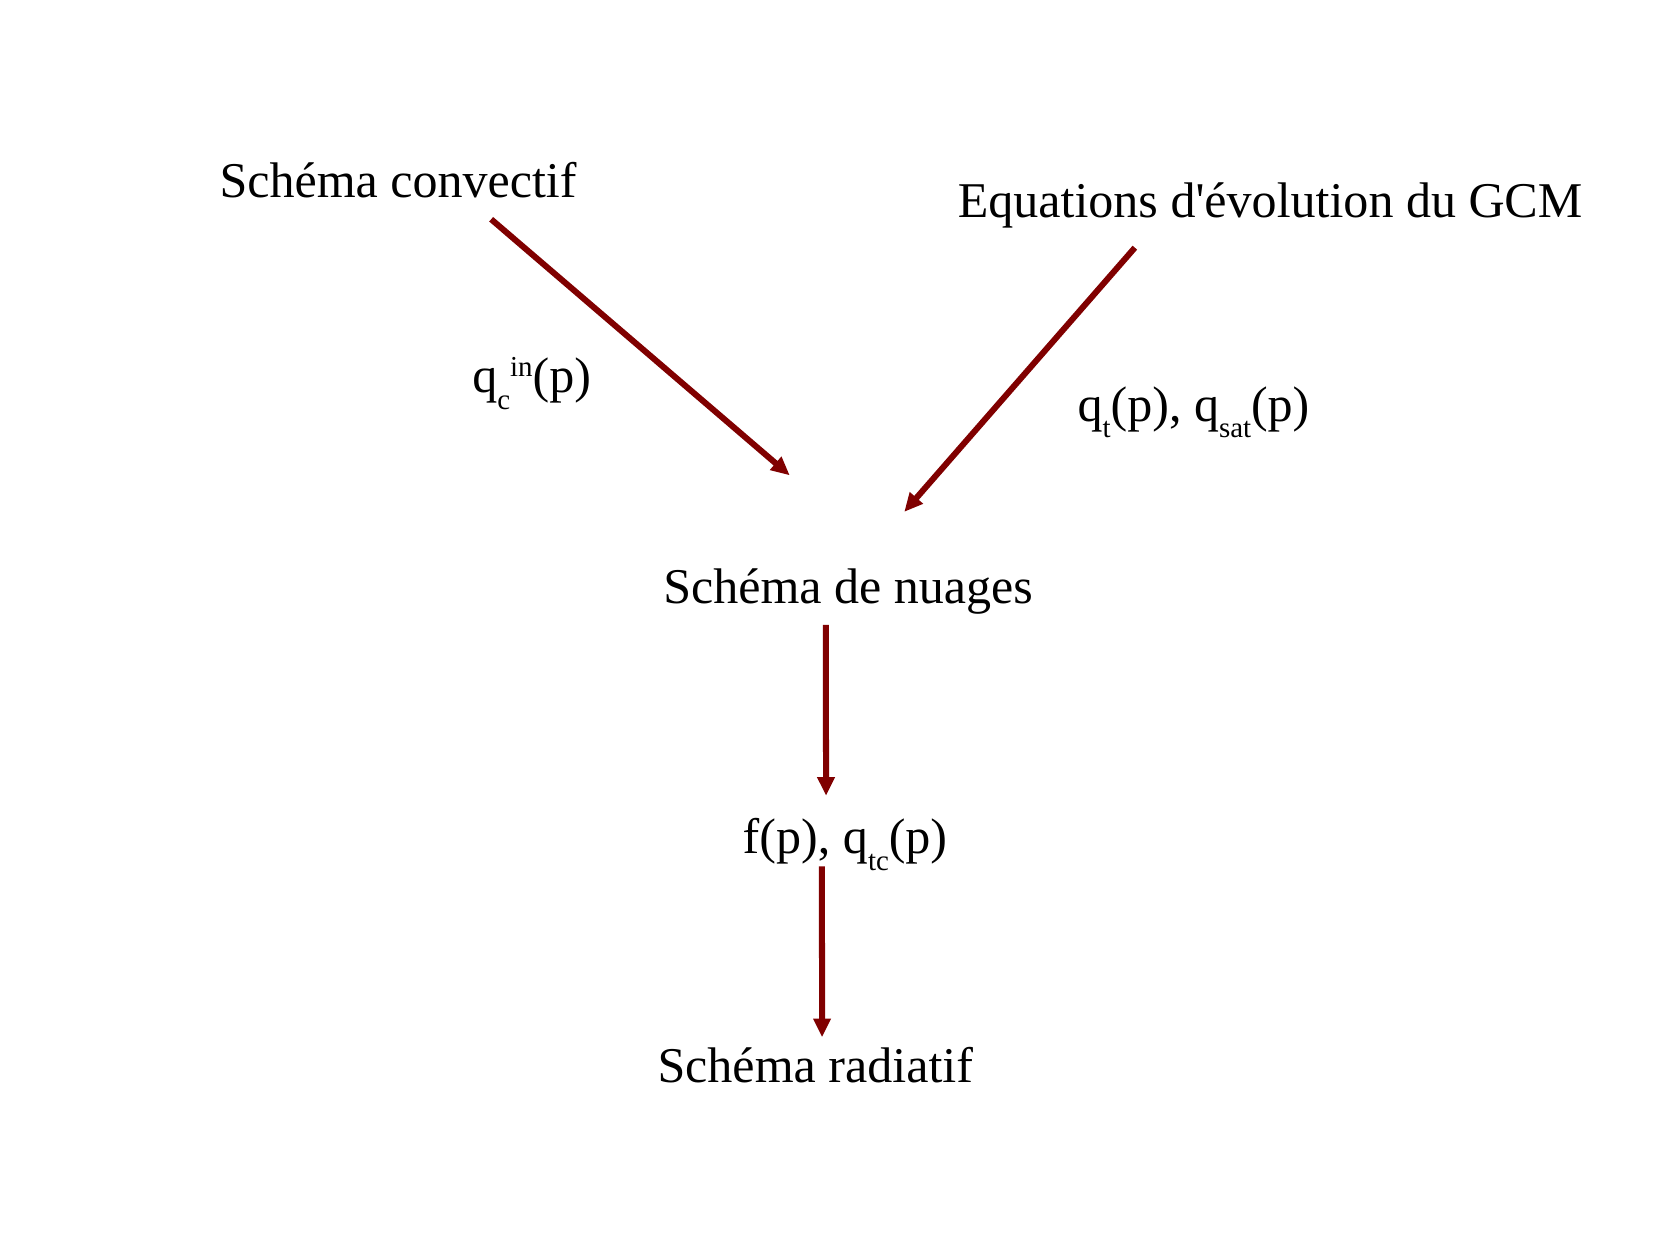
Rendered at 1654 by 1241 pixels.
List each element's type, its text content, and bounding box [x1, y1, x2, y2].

text_box Equations d'évolution du GCM [957, 172, 1583, 229]
text_box Schéma radiatif [657, 1037, 974, 1094]
text_box qt(p), qsat(p) [1077, 371, 1310, 440]
text_box f(p), qtc(p) [742, 803, 948, 872]
text_box qcin(p) [472, 342, 592, 411]
text_box Schéma de nuages [663, 558, 1034, 615]
text_box Schéma convectif [219, 152, 578, 209]
